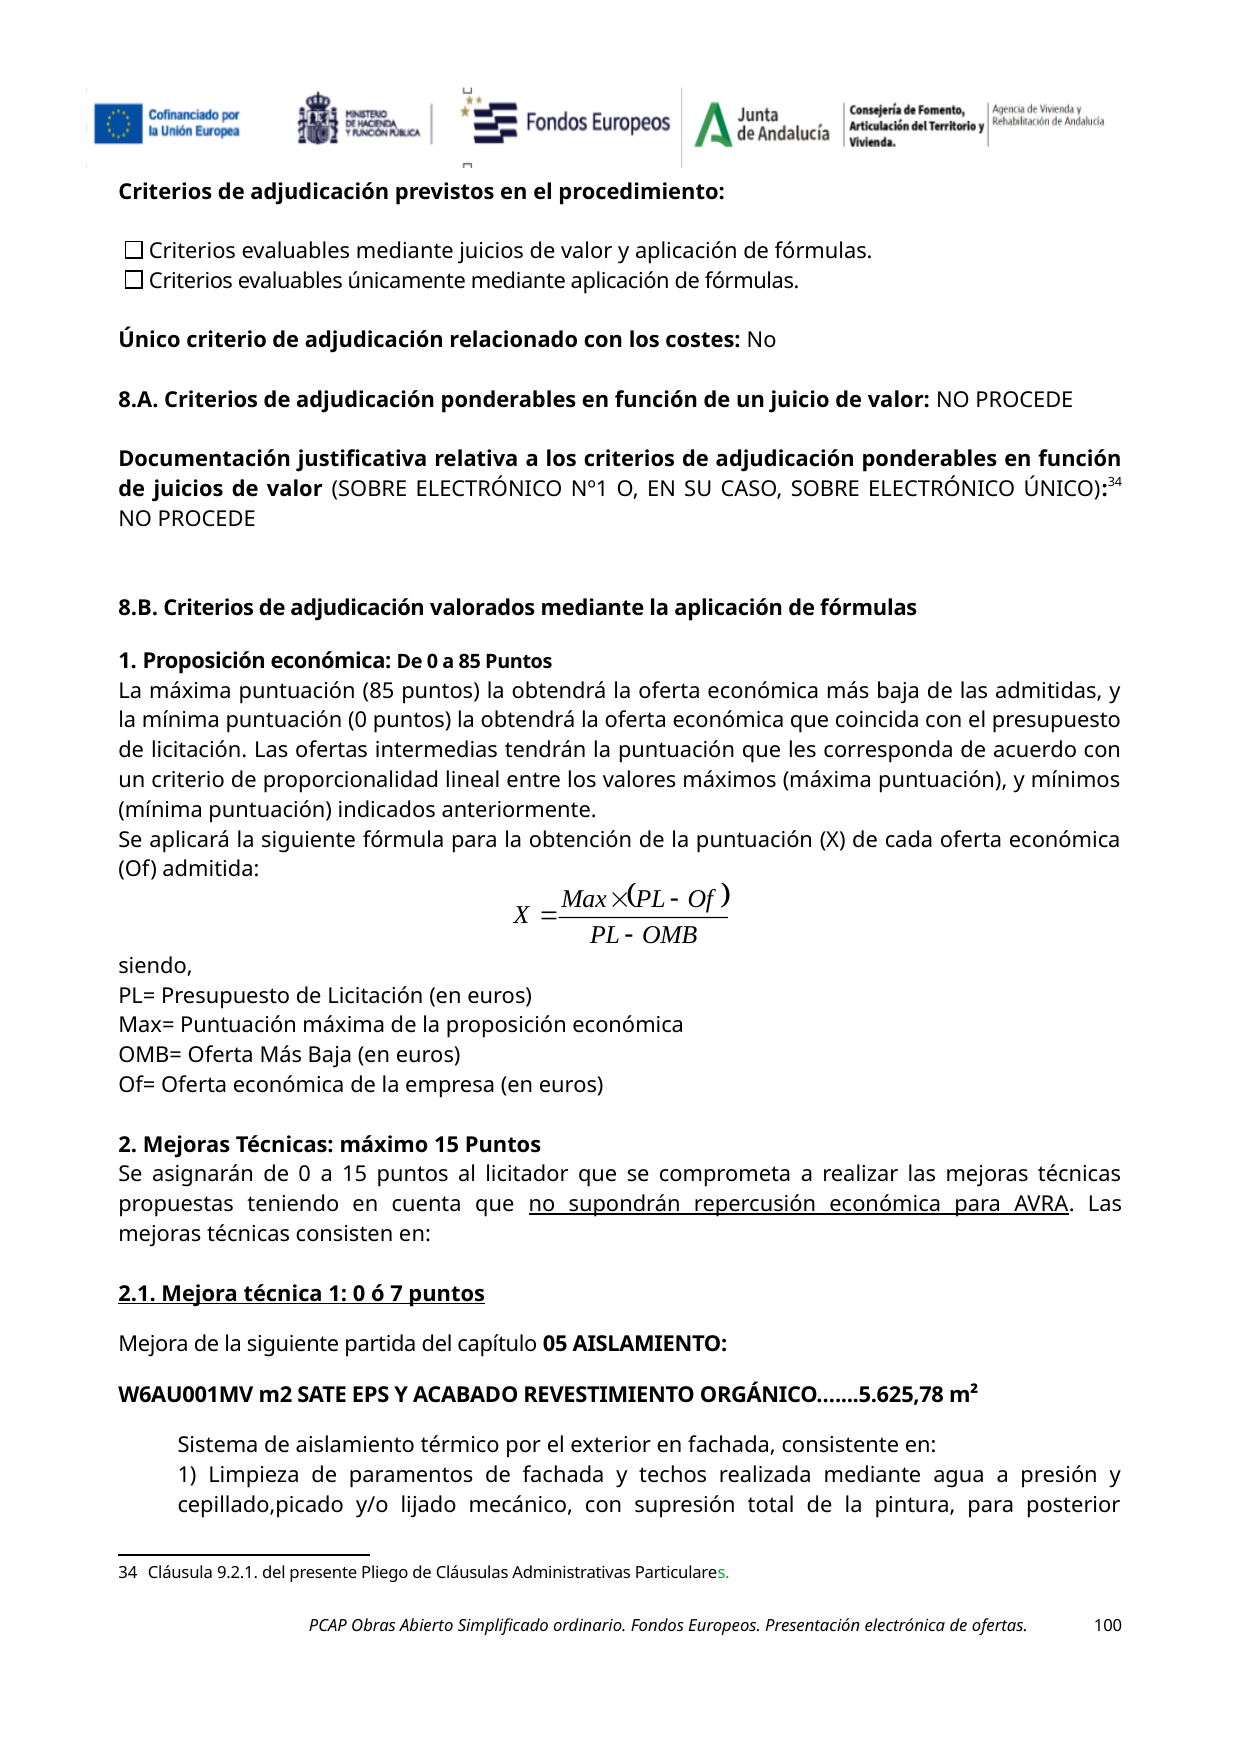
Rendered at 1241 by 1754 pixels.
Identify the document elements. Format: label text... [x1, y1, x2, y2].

text Max= Puntuación máxima de la proposición económica [118, 1009, 1122, 1039]
text Criterios evaluables mediante juicios de valor y aplicación de fórmulas. [118, 235, 1122, 265]
text La máxima puntuación (85 puntos) la obtendrá la oferta económica más baja de las admitidas, y la mínima puntuación (0 puntos) la obtendrá la oferta económica que coincida con el presupuesto de licitación. Las ofertas intermedias tendrán la puntuación que les corresponda de acuerdo con un criterio de proporcionalidad lineal entre los valores máximos (máxima puntuación), y mínimos (mínima puntuación) indicados anteriormente. [118, 675, 1122, 824]
text 8.B. Criterios de adjudicación valorados mediante la aplicación de fórmulas [118, 592, 1122, 622]
picture [86, 84, 1118, 168]
text 1) Limpieza de paramentos de fachada y techos realizada mediante agua a presión y cepillado,picado y/o lijado mecánico, con supresión total de la pintura, para posterior [177, 1459, 1122, 1519]
text siendo, [118, 950, 1122, 980]
text OMB= Oferta Más Baja (en euros) [118, 1039, 1122, 1069]
text Único criterio de adjudicación relacionado con los costes: No [118, 324, 1122, 354]
text W6AU001MV m2 SATE EPS Y ACABADO REVESTIMIENTO ORGÁNICO…....5.625,78 m² [118, 1379, 1122, 1409]
text 2. Mejoras Técnicas: máximo 15 Puntos [118, 1129, 1122, 1158]
text Documentación justificativa relativa a los criterios de adjudicación ponderables en función de juicios de valor (SOBRE ELECTRÓNICO Nº1 O, EN SU CASO, SOBRE ELECTRÓNICO ÚNICO): NO PROCEDE [118, 443, 1122, 533]
text Sistema de aislamiento térmico por el exterior en fachada, consistente en: [177, 1429, 1122, 1459]
text Se asignarán de 0 a 15 puntos al licitador que se comprometa a realizar las mejoras técnicas propuestas teniendo en cuenta que no supondrán repercusión económica para AVRA. Las mejoras técnicas consisten en: [118, 1158, 1122, 1248]
text Cláusula 9.2.1. del presente Pliego de Cláusulas Administrativas Particulares. [118, 1561, 1122, 1584]
text 2.1. Mejora técnica 1: 0 ó 7 puntos [118, 1278, 1122, 1307]
text Of= Oferta económica de la empresa (en euros) [118, 1069, 1122, 1099]
text Mejora de la siguiente partida del capítulo 05 AISLAMIENTO: [118, 1328, 1122, 1358]
text Se aplicará la siguiente fórmula para la obtención de la puntuación (X) de cada oferta económica (Of) admitida: [118, 824, 1122, 883]
text 8.A. Criterios de adjudicación ponderables en función de un juicio de valor: NO PROCEDE [118, 384, 1122, 414]
text Criterios de adjudicación previstos en el procedimiento: [118, 176, 1122, 206]
text Criterios evaluables únicamente mediante aplicación de fórmulas. [118, 265, 1122, 294]
text 1. Proposición económica: De 0 a 85 Puntos [118, 645, 1122, 675]
text PL= Presupuesto de Licitación (en euros) [118, 980, 1122, 1009]
